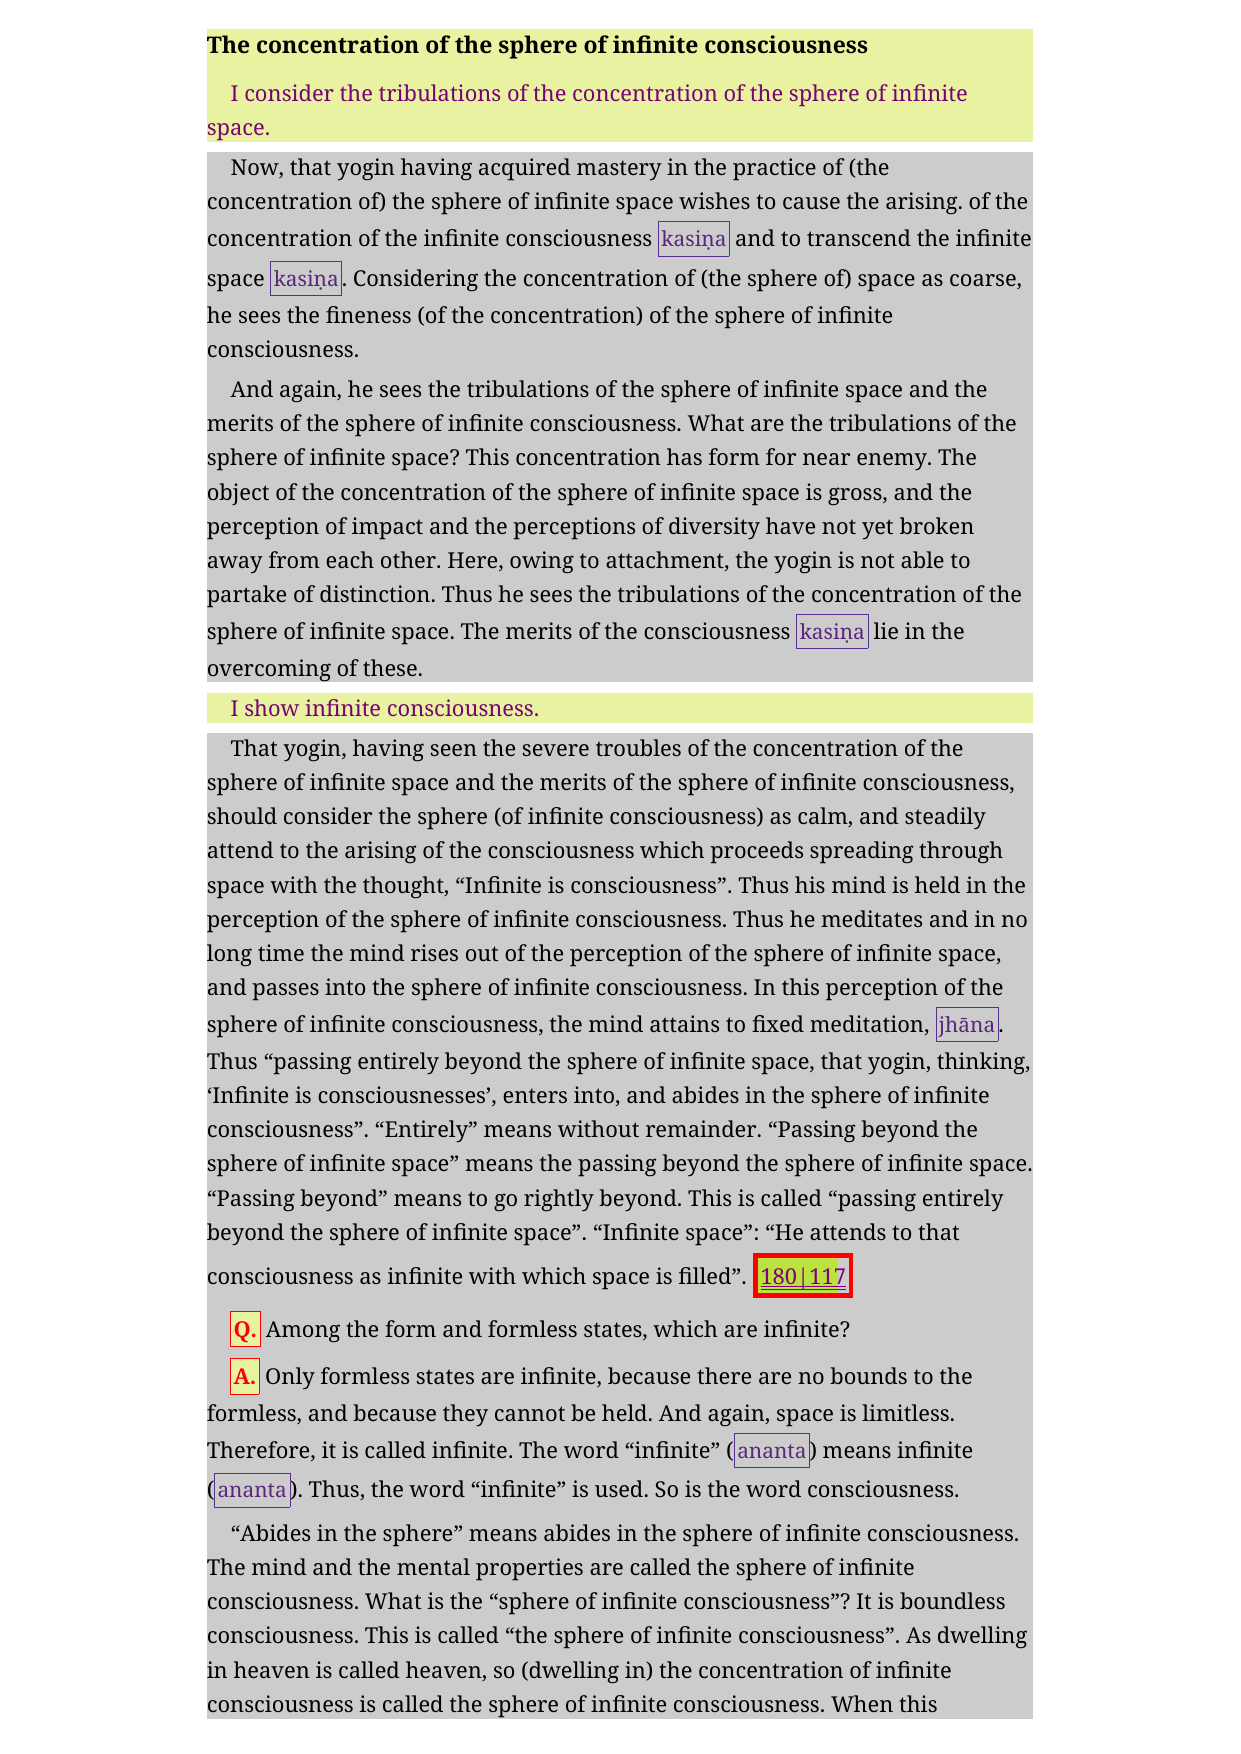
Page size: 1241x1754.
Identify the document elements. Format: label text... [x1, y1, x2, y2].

text That yogin, having seen the severe troubles of the concentration of the sphere of infinite space and the merits of the sphere of infinite consciousness, should consider the sphere (of infinite consciousness) as calm, and steadily attend to the arising of the consciousness which proceeds spreading through space with the thought, “Infinite is consciousness”. Thus his mind is held in the perception of the sphere of infinite consciousness. Thus he meditates and in no long time the mind rises out of the perception of the sphere of infinite space, and passes into the sphere of infinite consciousness. In this perception of the sphere of infinite consciousness, the mind attains to fixed meditation, jhāna. Thus “passing entirely beyond the sphere of infinite space, that yogin, thinking, ‘Infinite is consciousnesses’, enters into, and abides in the sphere of infinite consciousness”. “Entirely” means without remainder. “Passing beyond the sphere of infinite space” means the passing beyond the sphere of infinite space. “Passing beyond” means to go rightly beyond. This is called “passing entirely beyond the sphere of infinite space”. “Infinite space”: “He attends to that consciousness as infinite with which space is filled”. 180|117 [207, 733, 1033, 1298]
text And again, he sees the tribulations of the sphere of infinite space and the merits of the sphere of infinite consciousness. What are the tribulations of the sphere of infinite space? This concentration has form for near enemy. The object of the concentration of the sphere of infinite space is gross, and the perception of impact and the perceptions of diversity have not yet broken away from each other. Here, owing to attachment, the yogin is not able to partake of distinction. Thus he sees the tribulations of the concentration of the sphere of infinite space. The merits of the consciousness kasiṇa lie in the overcoming of these. [207, 374, 1033, 682]
subtitle The concentration of the sphere of infinite consciousness [207, 29, 1033, 61]
text A. Only formless states are infinite, because there are no bounds to the formless, and because they cannot be held. And again, space is limitless. Therefore, it is called infinite. The word “infinite” (ananta) means infinite (ananta). Thus, the word “infinite” is used. So is the word consciousness. [207, 1358, 1033, 1507]
text Q. Among the form and formless states, which are infinite? [261, 1311, 1033, 1347]
text I show infinite consciousness. [207, 693, 1033, 723]
text “Abides in the sphere” means abides in the sphere of infinite consciousness. The mind and the mental properties are called the sphere of infinite consciousness. What is the “sphere of infinite consciousness”? It is boundless consciousness. This is called “the sphere of infinite consciousness”. As dwelling in heaven is called heaven, so (dwelling in) the concentration of infinite consciousness is called the sphere of infinite consciousness. When this [207, 1518, 1033, 1719]
text I consider the tribulations of the concentration of the sphere of infinite space. [207, 78, 1033, 142]
text Now, that yogin having acquired mastery in the practice of (the concentration of) the sphere of infinite space wishes to cause the arising. of the concentration of the infinite consciousness kasiṇa and to transcend the infinite space kasiṇa. Considering the concentration of (the sphere of) space as coarse, he sees the fineness (of the concentration) of the sphere of infinite consciousness. [207, 152, 1033, 364]
